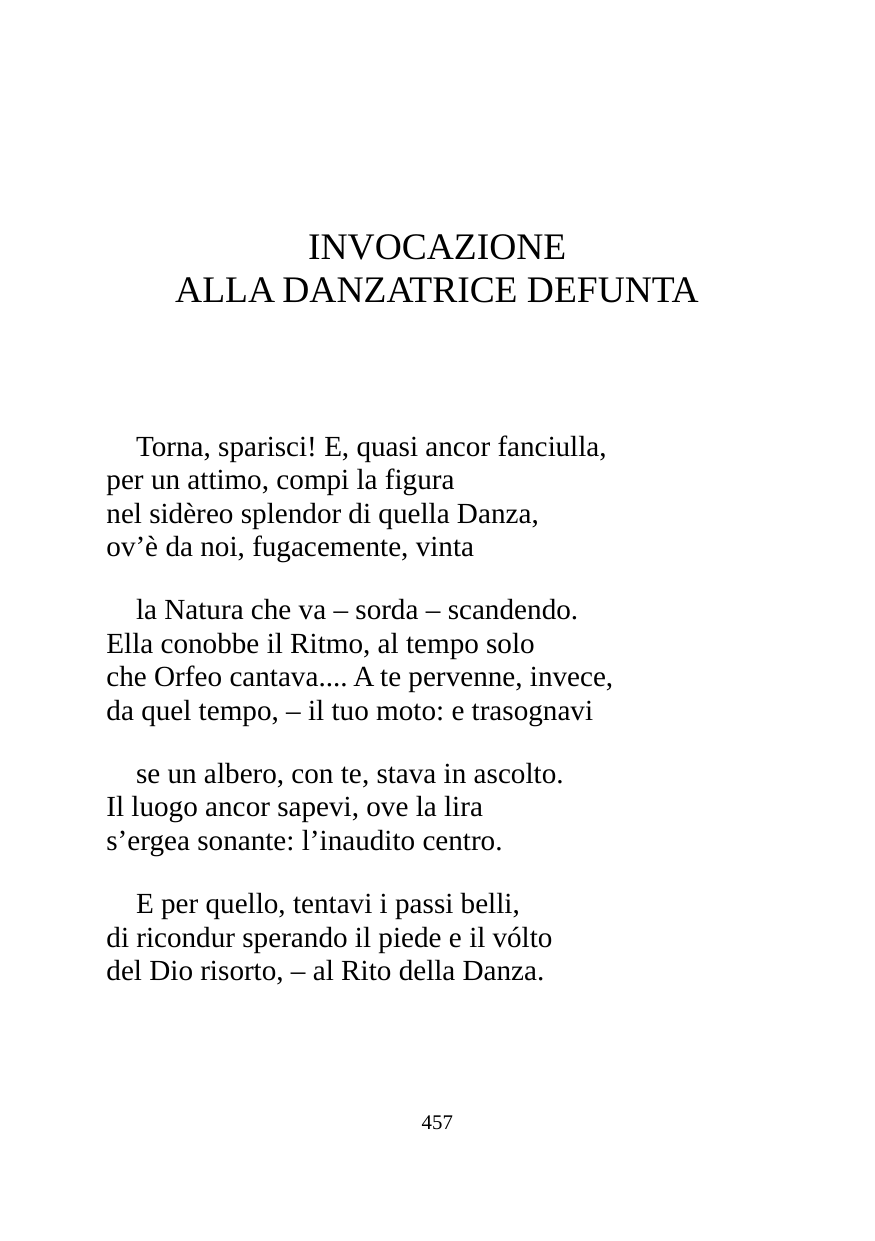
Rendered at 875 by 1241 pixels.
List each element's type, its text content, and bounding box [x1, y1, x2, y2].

subtitle INVOCAZIONE ALLA DANZATRICE DEFUNTA [106, 224, 768, 311]
text E per quello, tentavi i passi belli, di ricondur sperando il piede e il vólto del Dio risorto, – al Rito della Danza. [106, 886, 768, 987]
text se un albero, con te, stava in ascolto. Il luogo ancor sapevi, ove la lira s’ergea sonante: l’inaudito centro. [106, 756, 768, 857]
text Torna, sparisci! E, quasi ancor fanciulla, per un attimo, compi la figura nel sidèreo splendor di quella Danza, ov’è da noi, fugacemente, vinta [106, 429, 768, 563]
text la Natura che va – sorda – scandendo. Ella conobbe il Ritmo, al tempo solo che Orfeo cantava.... A te pervenne, invece, da quel tempo, – il tuo moto: e trasognavi [106, 592, 768, 727]
